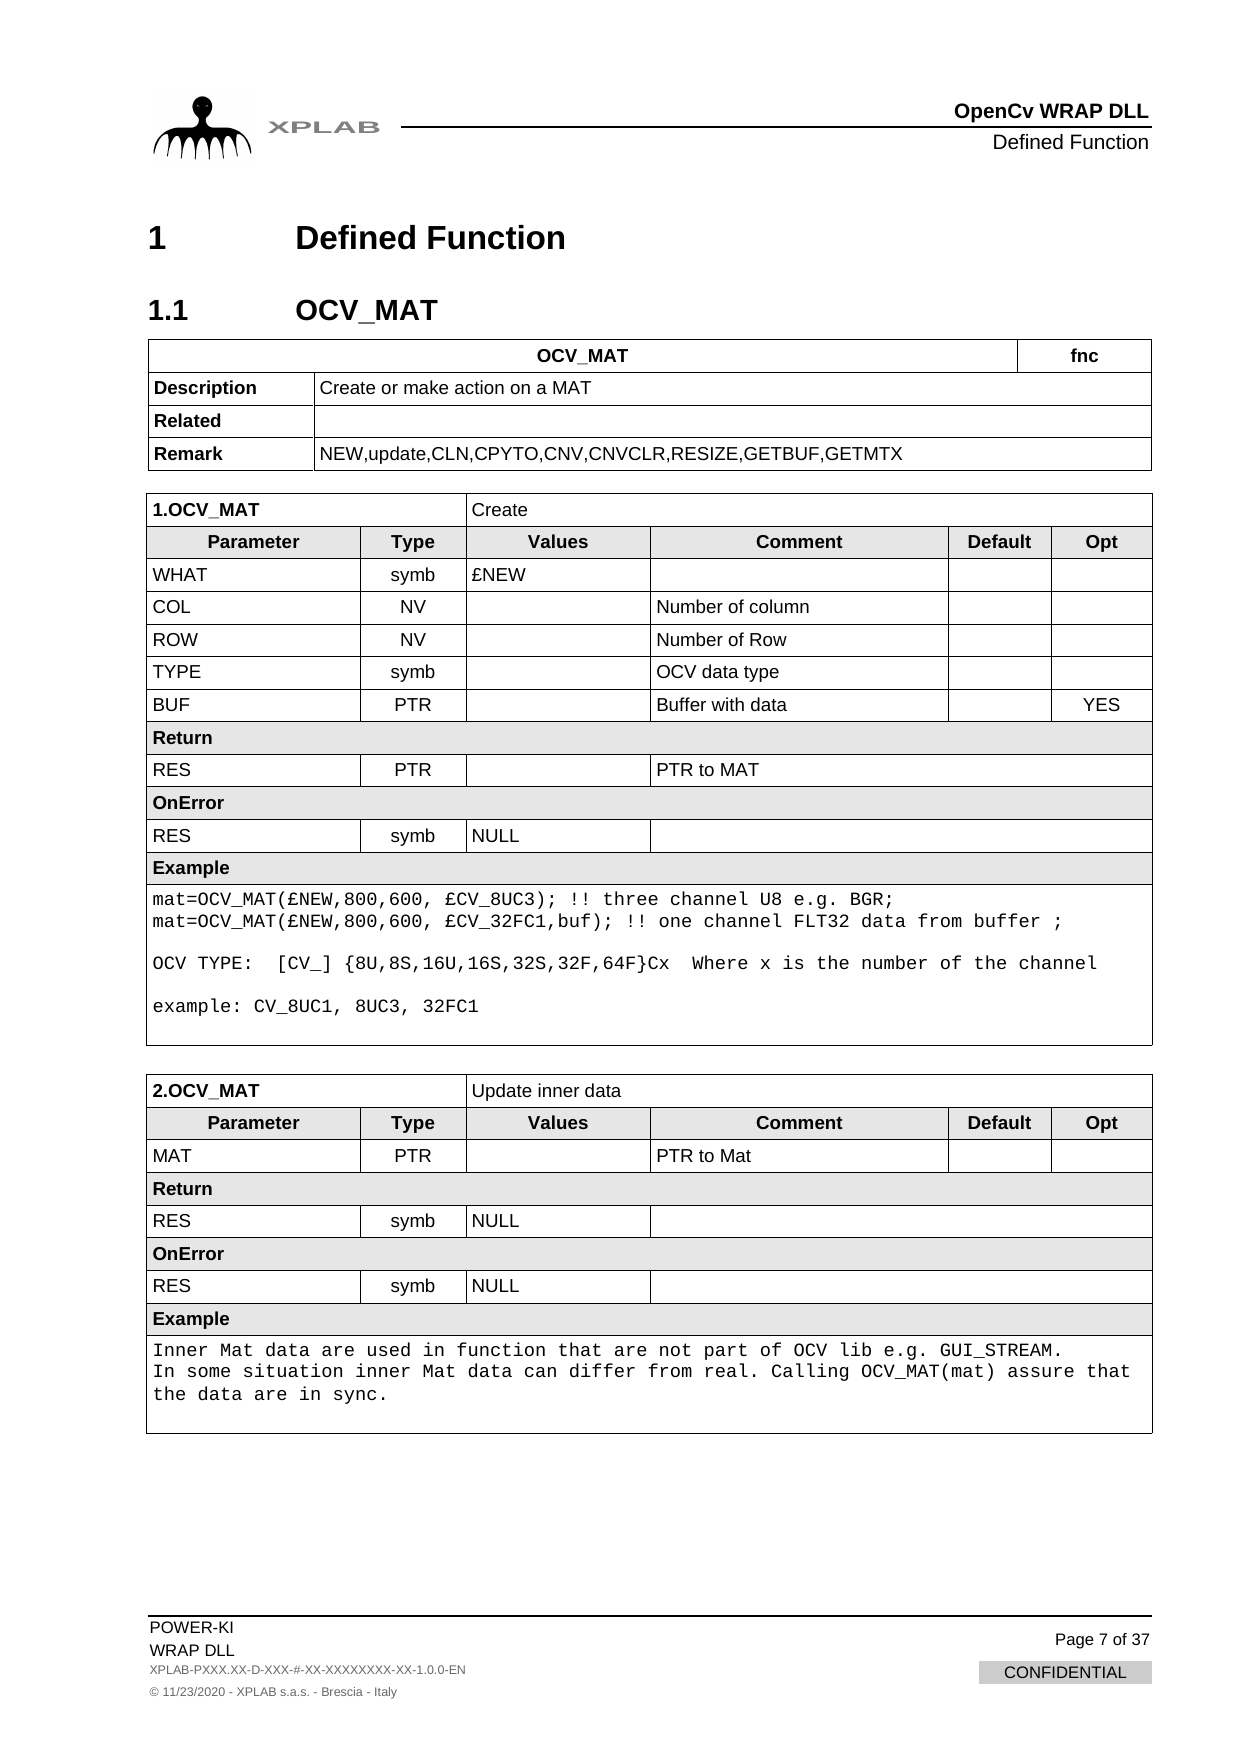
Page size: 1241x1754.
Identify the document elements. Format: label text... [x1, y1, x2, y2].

table_cell PTR to MAT [651, 755, 1152, 786]
table_cell Inner Mat data are used in function that are not part of OCV lib e.g. GUI_STREAM. In some situation inner Mat data can differ from real. Calling OCV_MAT(mat) assure that the data are in sync. [147, 1336, 1152, 1433]
table_cell Values [467, 1108, 650, 1139]
table_cell PTR [361, 755, 466, 786]
table_cell mat=OCV_MAT(£NEW,800,600, £CV_8UC3); !! three channel U8 e.g. BGR; mat=OCV_MAT(£NEW,800,600, £CV_32FC1,buf); !! one channel FLT32 data from buffer ; OCV TYPE: [CV_] {8U,8S,16U,16S,32S,32F,64F}Cx Where x is the number of the channel example: CV_8UC1, 8UC3, 32FC1 [147, 885, 1152, 1045]
table_cell £NEW [467, 559, 650, 591]
table_header fnc [1018, 340, 1151, 372]
table_cell NV [361, 625, 466, 656]
table_cell NULL [467, 820, 650, 852]
table_cell Opt [1052, 1108, 1152, 1139]
table_cell [467, 755, 650, 786]
table_cell [949, 1140, 1051, 1172]
table_cell OCV data type [651, 657, 948, 689]
table_cell symb [361, 657, 466, 689]
table_cell symb [361, 1271, 466, 1303]
table_header Update inner data [467, 1075, 1152, 1107]
table_cell [949, 625, 1051, 656]
table_cell [315, 406, 1151, 437]
table_cell Default [949, 527, 1051, 558]
table_cell Description [149, 373, 313, 405]
subtitle Defined Function [148, 220, 1152, 257]
table_cell Return [147, 1173, 1152, 1205]
table_cell Default [949, 1108, 1051, 1139]
table_cell Remark [149, 438, 313, 470]
table_cell [1052, 1140, 1152, 1172]
table_cell [467, 657, 650, 689]
table_cell symb [361, 559, 466, 591]
table_header 1.OCV_MAT [147, 494, 466, 526]
table_cell Number of Row [651, 625, 948, 656]
table_cell Number of column [651, 592, 948, 624]
table_cell RES [147, 820, 360, 852]
table_cell [1052, 592, 1152, 624]
table_cell [467, 690, 650, 721]
table_cell Parameter [147, 527, 360, 558]
table_cell Comment [651, 527, 948, 558]
table_cell BUF [147, 690, 360, 721]
table_cell Comment [651, 1108, 948, 1139]
table_cell [467, 625, 650, 656]
table_cell YES [1052, 690, 1152, 721]
table_cell Values [467, 527, 650, 558]
table_cell NEW,update,CLN,CPYTO,CNV,CNVCLR,RESIZE,GETBUF,GETMTX [315, 438, 1151, 470]
table_cell Opt [1052, 527, 1152, 558]
table_cell symb [361, 1206, 466, 1237]
table_cell [651, 1271, 1152, 1303]
table_cell Return [147, 722, 1152, 754]
table_cell Parameter [147, 1108, 360, 1139]
table_cell [1052, 559, 1152, 591]
table_cell Type [361, 1108, 466, 1139]
table_header OCV_MAT [149, 340, 1017, 372]
table_cell [467, 592, 650, 624]
table_header Create [467, 494, 1152, 526]
table_cell Buffer with data [651, 690, 948, 721]
table_cell PTR [361, 1140, 466, 1172]
table_cell Example [147, 1304, 1152, 1335]
table_cell symb [361, 820, 466, 852]
table_cell Type [361, 527, 466, 558]
table_cell [1052, 657, 1152, 689]
table_cell TYPE [147, 657, 360, 689]
table_cell PTR [361, 690, 466, 721]
table_cell [1052, 625, 1152, 656]
table_cell ROW [147, 625, 360, 656]
table_header 2.OCV_MAT [147, 1075, 466, 1107]
table_cell Related [149, 406, 313, 437]
picture [150, 91, 255, 163]
table_cell MAT [147, 1140, 360, 1172]
table_cell [949, 690, 1051, 721]
table_cell [651, 1206, 1152, 1237]
table_cell OnError [147, 787, 1152, 819]
table_cell [949, 592, 1051, 624]
table_cell RES [147, 755, 360, 786]
table_cell [949, 559, 1051, 591]
table_cell RES [147, 1271, 360, 1303]
table_cell [651, 559, 948, 591]
subtitle OCV_MAT [148, 294, 1152, 327]
table_cell Create or make action on a MAT [315, 373, 1151, 405]
table_cell RES [147, 1206, 360, 1237]
table_cell [651, 820, 1152, 852]
table_cell OnError [147, 1238, 1152, 1270]
table_cell [949, 657, 1051, 689]
table_cell [467, 1140, 650, 1172]
table_cell NULL [467, 1206, 650, 1237]
table_cell WHAT [147, 559, 360, 591]
table_cell PTR to Mat [651, 1140, 948, 1172]
table_cell NV [361, 592, 466, 624]
table_cell Example [147, 853, 1152, 884]
table_cell COL [147, 592, 360, 624]
table_cell NULL [467, 1271, 650, 1303]
